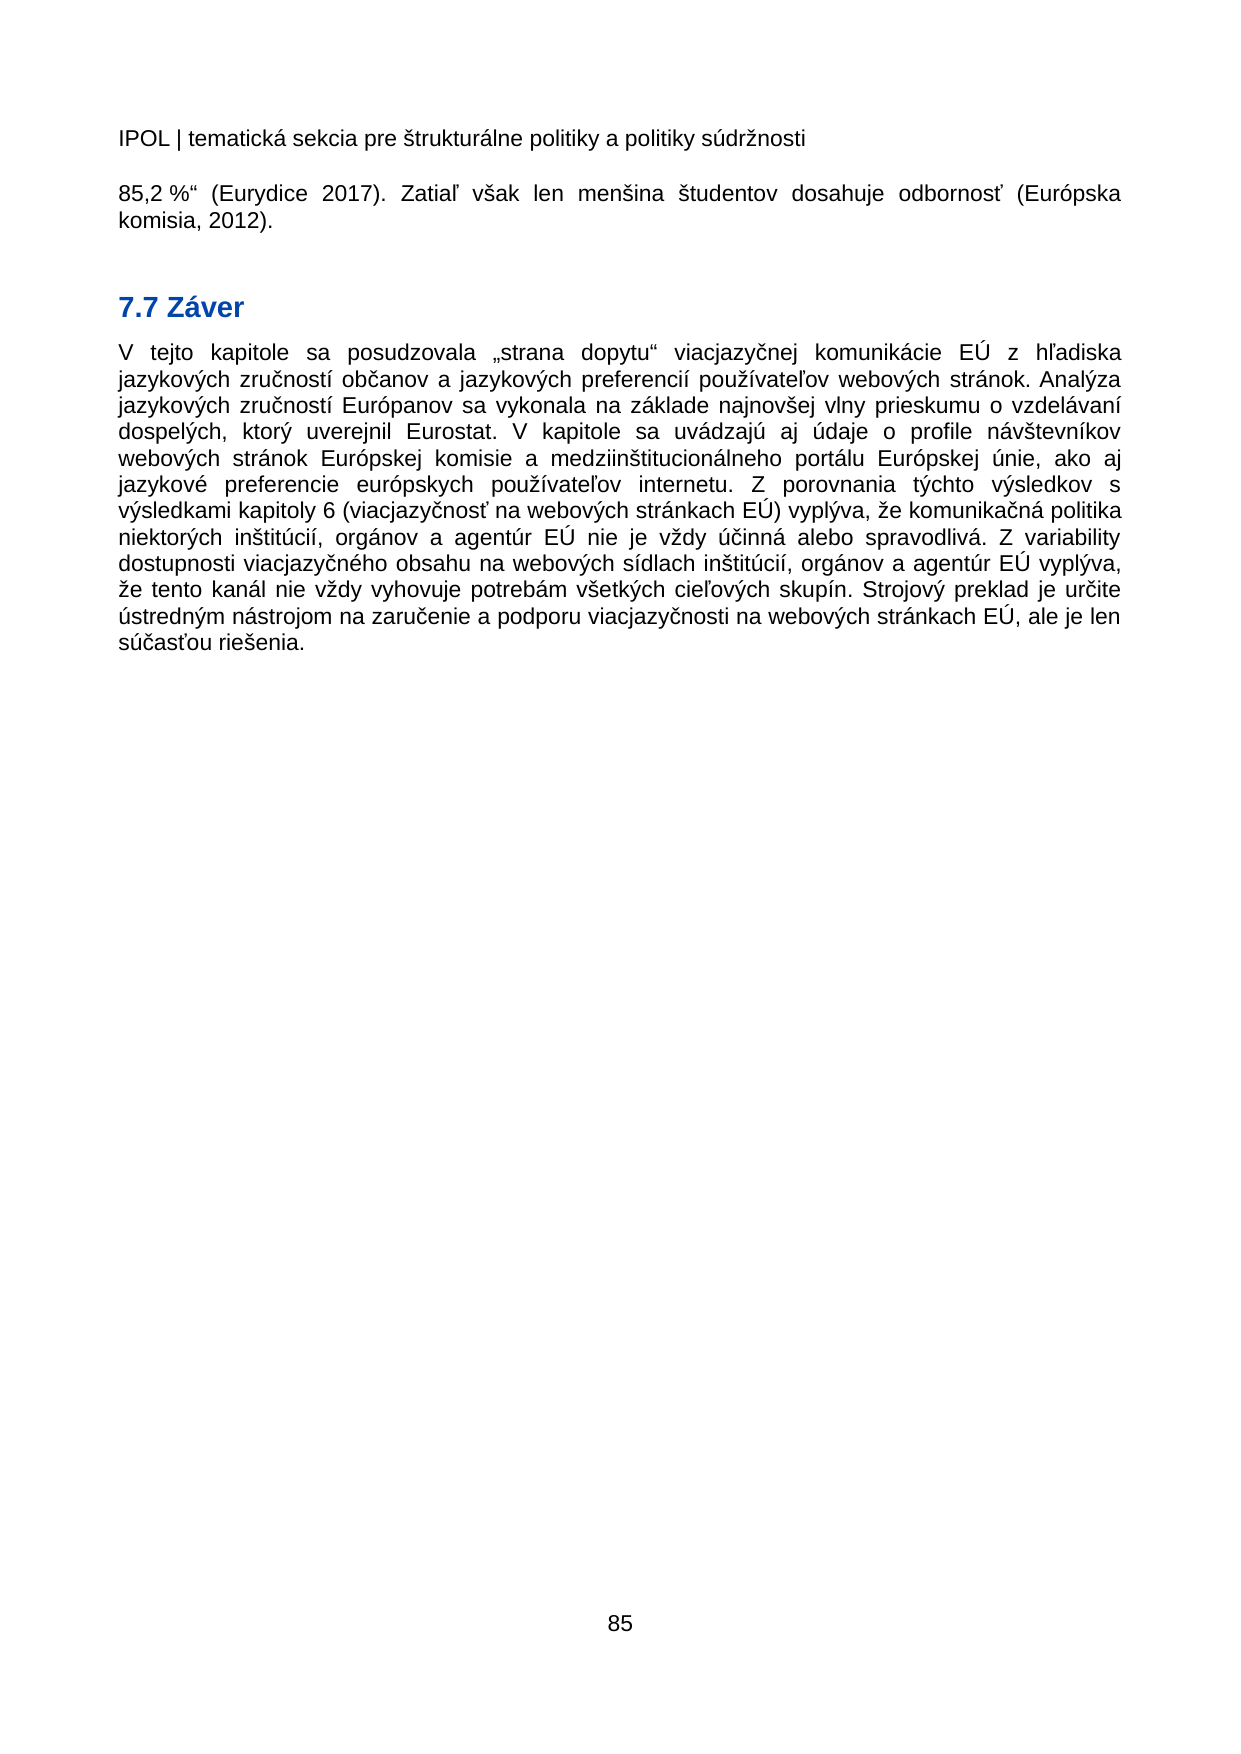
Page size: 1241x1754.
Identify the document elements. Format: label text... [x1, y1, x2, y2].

text V tejto kapitole sa posudzovala „strana dopytu“ viacjazyčnej komunikácie EÚ z hľadiska jazykových zručností občanov a jazykových preferencií používateľov webových stránok. Analýza jazykových zručností Európanov sa vykonala na základe najnovšej vlny prieskumu o vzdelávaní dospelých, ktorý uverejnil Eurostat. V kapitole sa uvádzajú aj údaje o profile návštevníkov webových stránok Európskej komisie a medziinštitucionálneho portálu Európskej únie, ako aj jazykové preferencie európskych používateľov internetu. Z porovnania týchto výsledkov s výsledkami kapitoly 6 (viacjazyčnosť na webových stránkach EÚ) vyplýva, že komunikačná politika niektorých inštitúcií, orgánov a agentúr EÚ nie je vždy účinná alebo spravodlivá. Z variability dostupnosti viacjazyčného obsahu na webových sídlach inštitúcií, orgánov a agentúr EÚ vyplýva, že tento kanál nie vždy vyhovuje potrebám všetkých cieľových skupín. Strojový preklad je určite ústredným nástrojom na zaručenie a podporu viacjazyčnosti na webových stránkach EÚ, ale je len súčasťou riešenia. [118, 339, 1122, 656]
text 85,2 %“ (Eurydice 2017). Zatiaľ však len menšina študentov dosahuje odbornosť (Európska komisia, 2012). [118, 180, 1122, 233]
subtitle 7.7 Záver [118, 290, 1122, 323]
